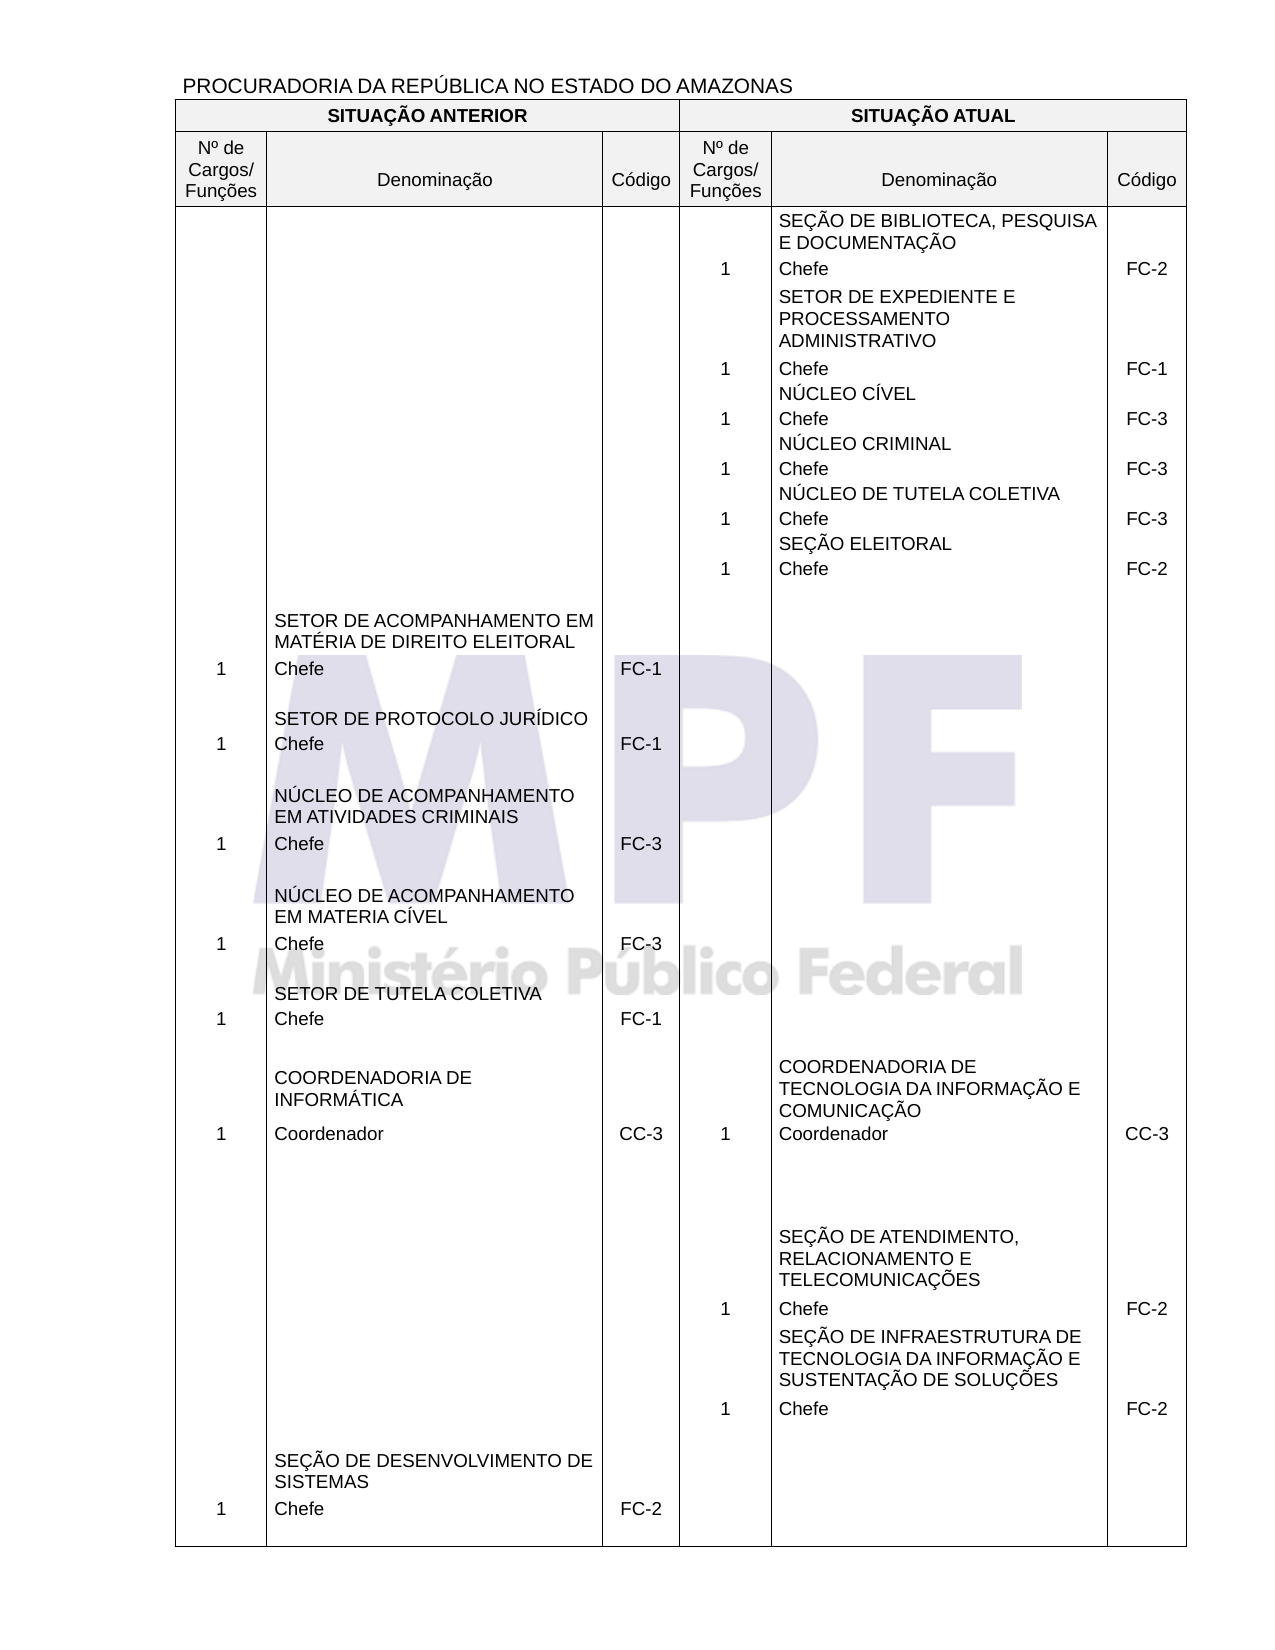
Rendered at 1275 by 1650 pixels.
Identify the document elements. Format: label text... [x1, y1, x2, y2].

table_cell [176, 856, 266, 881]
table_cell [603, 681, 679, 706]
table_cell [176, 1421, 266, 1446]
table_cell [603, 856, 679, 881]
table_cell [603, 706, 679, 731]
table_cell [267, 1031, 602, 1056]
table_cell [772, 731, 1107, 756]
table_cell [176, 1056, 266, 1121]
table_cell [680, 1031, 771, 1056]
table_cell [603, 1146, 679, 1221]
table_cell [603, 506, 679, 531]
table_cell Chefe [267, 1006, 602, 1031]
table_cell [772, 856, 1107, 881]
table_cell [176, 956, 266, 981]
table_cell [1108, 956, 1186, 981]
table_cell [176, 431, 266, 456]
table_cell Chefe [772, 456, 1107, 481]
table_cell SETOR DE ACOMPANHAMENTO EM MATÉRIA DE DIREITO ELEITORAL [267, 606, 602, 656]
table_cell SETOR DE PROTOCOLO JURÍDICO [267, 706, 602, 731]
table_cell Chefe [772, 1396, 1107, 1421]
table_cell [772, 606, 1107, 656]
table_cell CC-3 [603, 1121, 679, 1146]
table_cell NÚCLEO DE ACOMPANHAMENTO EM ATIVIDADES CRIMINAIS [267, 781, 602, 831]
table_cell [680, 1221, 771, 1296]
table_cell [176, 406, 266, 431]
table_cell Chefe [267, 931, 602, 956]
table_cell FC-2 [1108, 1396, 1186, 1421]
table_cell [176, 681, 266, 706]
table_cell [267, 406, 602, 431]
table_cell [603, 406, 679, 431]
table_cell [267, 681, 602, 706]
table_cell [772, 981, 1107, 1006]
table_cell [680, 681, 771, 706]
table_cell [176, 456, 266, 481]
table_cell [1108, 981, 1186, 1006]
table_cell [603, 1221, 679, 1296]
table_cell Código [1108, 132, 1186, 206]
table_cell [267, 1146, 602, 1221]
table_cell 1 [680, 256, 771, 281]
table_cell [772, 1496, 1107, 1521]
table_cell [267, 581, 602, 606]
table_cell Coordenador [267, 1121, 602, 1146]
table_cell [1108, 1031, 1186, 1056]
table_cell [176, 1296, 266, 1321]
table_cell [267, 756, 602, 781]
table_cell Chefe [772, 556, 1107, 581]
table_cell [176, 881, 266, 931]
table_cell [267, 1296, 602, 1321]
table_cell [267, 506, 602, 531]
picture [467, 988, 476, 995]
table_cell 1 [176, 731, 266, 756]
table_cell [603, 606, 679, 656]
table_cell [603, 881, 679, 931]
table_cell [680, 1321, 771, 1396]
table_cell [603, 281, 679, 356]
table_cell [680, 856, 771, 881]
table_cell [1108, 1006, 1186, 1031]
table_cell [772, 1146, 1107, 1221]
table_cell [603, 356, 679, 381]
table_cell [772, 956, 1107, 981]
table_cell [267, 531, 602, 556]
table_cell Código [603, 132, 679, 206]
table_cell [176, 1396, 266, 1421]
table_cell [603, 956, 679, 981]
table_cell 1 [680, 506, 771, 531]
table_cell Chefe [772, 406, 1107, 431]
table_cell [680, 956, 771, 981]
table_cell [680, 431, 771, 456]
table_cell [176, 581, 266, 606]
table_cell [1108, 706, 1186, 731]
table_cell 1 [680, 1121, 771, 1146]
table_header PROCURADORIA DA REPÚBLICA NO ESTADO DO AMAZONAS [175, 74, 1187, 99]
table_cell [1108, 881, 1186, 931]
table_cell SETOR DE EXPEDIENTE E PROCESSAMENTO ADMINISTRATIVO [772, 281, 1107, 356]
table_cell [772, 706, 1107, 731]
table_cell [680, 581, 771, 606]
table_cell [176, 1446, 266, 1496]
table_cell Coordenador [772, 1121, 1107, 1146]
table_cell NÚCLEO DE TUTELA COLETIVA [772, 481, 1107, 506]
table_cell [1108, 431, 1186, 456]
table_cell [603, 581, 679, 606]
table_cell [772, 756, 1107, 781]
table_cell [176, 281, 266, 356]
table_cell [267, 1421, 602, 1446]
table_cell [603, 781, 679, 831]
table_cell [267, 1221, 602, 1296]
table_cell [603, 481, 679, 506]
table_cell SEÇÃO DE INFRAESTRUTURA DE TECNOLOGIA DA INFORMAÇÃO E SUSTENTAÇÃO DE SOLUÇÕES [772, 1321, 1107, 1396]
table_cell [176, 1221, 266, 1296]
table_cell [176, 981, 266, 1006]
table_cell FC-2 [1108, 1296, 1186, 1321]
table_cell [176, 606, 266, 656]
table_cell [176, 1321, 266, 1396]
table_cell [772, 781, 1107, 831]
table_cell [772, 931, 1107, 956]
table_cell [176, 207, 266, 256]
table_cell FC-3 [1108, 506, 1186, 531]
table_cell [680, 1146, 771, 1221]
table_cell [603, 1321, 679, 1396]
table_cell [267, 381, 602, 406]
table_cell FC-3 [603, 831, 679, 856]
table_cell [680, 981, 771, 1006]
table_cell [1108, 1321, 1186, 1396]
table_cell 1 [680, 456, 771, 481]
table_cell [1108, 756, 1186, 781]
table_cell [1108, 531, 1186, 556]
table_cell [267, 481, 602, 506]
table_cell [680, 656, 771, 681]
picture [772, 655, 1022, 995]
table_cell 1 [176, 656, 266, 681]
table_cell [267, 281, 602, 356]
table_cell 1 [176, 1496, 266, 1521]
table_cell [772, 581, 1107, 606]
table_cell [1108, 931, 1186, 956]
table_cell FC-3 [1108, 406, 1186, 431]
picture [267, 655, 602, 995]
table_cell 1 [176, 1121, 266, 1146]
table_cell [176, 1146, 266, 1221]
table_cell [267, 456, 602, 481]
table_cell FC-3 [1108, 456, 1186, 481]
table_cell [267, 256, 602, 281]
table_cell [603, 431, 679, 456]
table_cell Chefe [267, 1496, 602, 1521]
table_cell [176, 556, 266, 581]
table_cell [1108, 781, 1186, 831]
table_cell [680, 1056, 771, 1121]
table_cell 1 [176, 931, 266, 956]
table_cell [176, 1521, 266, 1546]
table_cell [176, 756, 266, 781]
table_cell [267, 556, 602, 581]
table_cell [603, 1521, 679, 1546]
table_cell 1 [680, 1396, 771, 1421]
table_cell [176, 506, 266, 531]
table_cell [1108, 481, 1186, 506]
table_cell [603, 756, 679, 781]
table_cell [1108, 1446, 1186, 1496]
table_cell FC-3 [603, 931, 679, 956]
table_cell [176, 531, 266, 556]
table_cell [603, 456, 679, 481]
table_cell [176, 781, 266, 831]
picture [313, 988, 322, 995]
table_cell COORDENADORIA DE TECNOLOGIA DA INFORMAÇÃO E COMUNICAÇÃO [772, 1056, 1107, 1121]
table_cell [1108, 207, 1186, 256]
table_cell SEÇÃO ELEITORAL [772, 531, 1107, 556]
picture [680, 655, 771, 995]
table_cell [680, 207, 771, 256]
table_cell Chefe [772, 256, 1107, 281]
table_cell FC-2 [603, 1496, 679, 1521]
table_cell [267, 856, 602, 881]
table_cell [603, 207, 679, 256]
table_cell Chefe [267, 731, 602, 756]
table_cell [680, 1006, 771, 1031]
table_cell [680, 931, 771, 956]
table_cell [680, 756, 771, 781]
table_cell [603, 556, 679, 581]
table_cell [680, 831, 771, 856]
table_cell SITUAÇÃO ANTERIOR [176, 100, 679, 131]
table_cell [1108, 1146, 1186, 1221]
table_cell 1 [680, 406, 771, 431]
table_cell [176, 381, 266, 406]
table_cell FC-1 [603, 1006, 679, 1031]
table_cell [176, 256, 266, 281]
table_cell [680, 381, 771, 406]
table_cell FC-1 [603, 656, 679, 681]
table_cell [176, 1031, 266, 1056]
table_cell [603, 1421, 679, 1446]
table_cell FC-1 [1108, 356, 1186, 381]
table_cell [267, 1521, 602, 1546]
table_cell [1108, 1521, 1186, 1546]
table_cell [267, 1321, 602, 1396]
table_cell [680, 1446, 771, 1496]
table_cell Nº de Cargos/ Funções [680, 132, 771, 206]
table_cell CC-3 [1108, 1121, 1186, 1146]
table_cell NÚCLEO CÍVEL [772, 381, 1107, 406]
table_cell [772, 831, 1107, 856]
table_cell Denominação [267, 132, 602, 206]
table_cell [267, 956, 602, 981]
table_cell [772, 681, 1107, 706]
table_cell [603, 1446, 679, 1496]
table_cell Chefe [772, 506, 1107, 531]
table_cell [1108, 381, 1186, 406]
table_cell [603, 981, 679, 1006]
table_cell [1108, 1496, 1186, 1521]
table_cell Chefe [772, 356, 1107, 381]
table_cell [772, 881, 1107, 931]
table_cell 1 [176, 831, 266, 856]
table_cell Chefe [267, 656, 602, 681]
table_cell [1108, 1221, 1186, 1296]
table_cell [680, 606, 771, 656]
table_cell [267, 1396, 602, 1421]
table_cell [603, 1296, 679, 1321]
table_cell [267, 431, 602, 456]
table_cell [1108, 1421, 1186, 1446]
table_cell [680, 1521, 771, 1546]
table_cell [1108, 681, 1186, 706]
table_cell SEÇÃO DE DESENVOLVIMENTO DE SISTEMAS [267, 1446, 602, 1496]
table_cell [680, 1496, 771, 1521]
table_cell COORDENADORIA DE INFORMÁTICA [267, 1056, 602, 1121]
table_cell [603, 381, 679, 406]
table_cell SEÇÃO DE ATENDIMENTO, RELACIONAMENTO E TELECOMUNICAÇÕES [772, 1221, 1107, 1296]
table_cell [680, 531, 771, 556]
table_cell [1108, 281, 1186, 356]
table_cell SITUAÇÃO ATUAL [680, 100, 1186, 131]
picture [253, 655, 266, 995]
table_cell NÚCLEO CRIMINAL [772, 431, 1107, 456]
table_cell FC-1 [603, 731, 679, 756]
table_cell [680, 706, 771, 731]
table_cell FC-2 [1108, 256, 1186, 281]
table_cell [603, 1056, 679, 1121]
table_cell [680, 481, 771, 506]
table_cell [772, 1521, 1107, 1546]
table_cell [1108, 581, 1186, 606]
table_cell Nº de Cargos/ Funções [176, 132, 266, 206]
table_cell [1108, 831, 1186, 856]
table_cell [772, 1421, 1107, 1446]
table_cell [772, 656, 1107, 681]
table_cell [1108, 731, 1186, 756]
table_cell [680, 881, 771, 931]
table_cell [1108, 1056, 1186, 1121]
table_cell 1 [680, 556, 771, 581]
picture [603, 655, 679, 995]
table_cell [176, 706, 266, 731]
table_cell [176, 481, 266, 506]
picture [346, 989, 354, 995]
table_cell [603, 1031, 679, 1056]
table_cell 1 [176, 1006, 266, 1031]
table_cell [772, 1446, 1107, 1496]
table_cell SETOR DE TUTELA COLETIVA [267, 981, 602, 1006]
table_cell [603, 256, 679, 281]
table_cell [1108, 606, 1186, 656]
table_cell 1 [680, 1296, 771, 1321]
table_cell [680, 731, 771, 756]
table_cell Chefe [267, 831, 602, 856]
table_cell FC-2 [1108, 556, 1186, 581]
table_cell [680, 281, 771, 356]
table_cell SEÇÃO DE BIBLIOTECA, PESQUISA E DOCUMENTAÇÃO [772, 207, 1107, 256]
table_cell [680, 781, 771, 831]
table_cell [603, 531, 679, 556]
table_cell [603, 1396, 679, 1421]
table_cell [772, 1031, 1107, 1056]
table_cell [1108, 656, 1186, 681]
table_cell 1 [680, 356, 771, 381]
table_cell [267, 207, 602, 256]
table_cell [176, 356, 266, 381]
table_cell [772, 1006, 1107, 1031]
table_cell [1108, 856, 1186, 881]
table_cell Chefe [772, 1296, 1107, 1321]
table_cell [267, 356, 602, 381]
table_cell NÚCLEO DE ACOMPANHAMENTO EM MATERIA CÍVEL [267, 881, 602, 931]
table_cell Denominação [772, 132, 1107, 206]
table_cell [680, 1421, 771, 1446]
